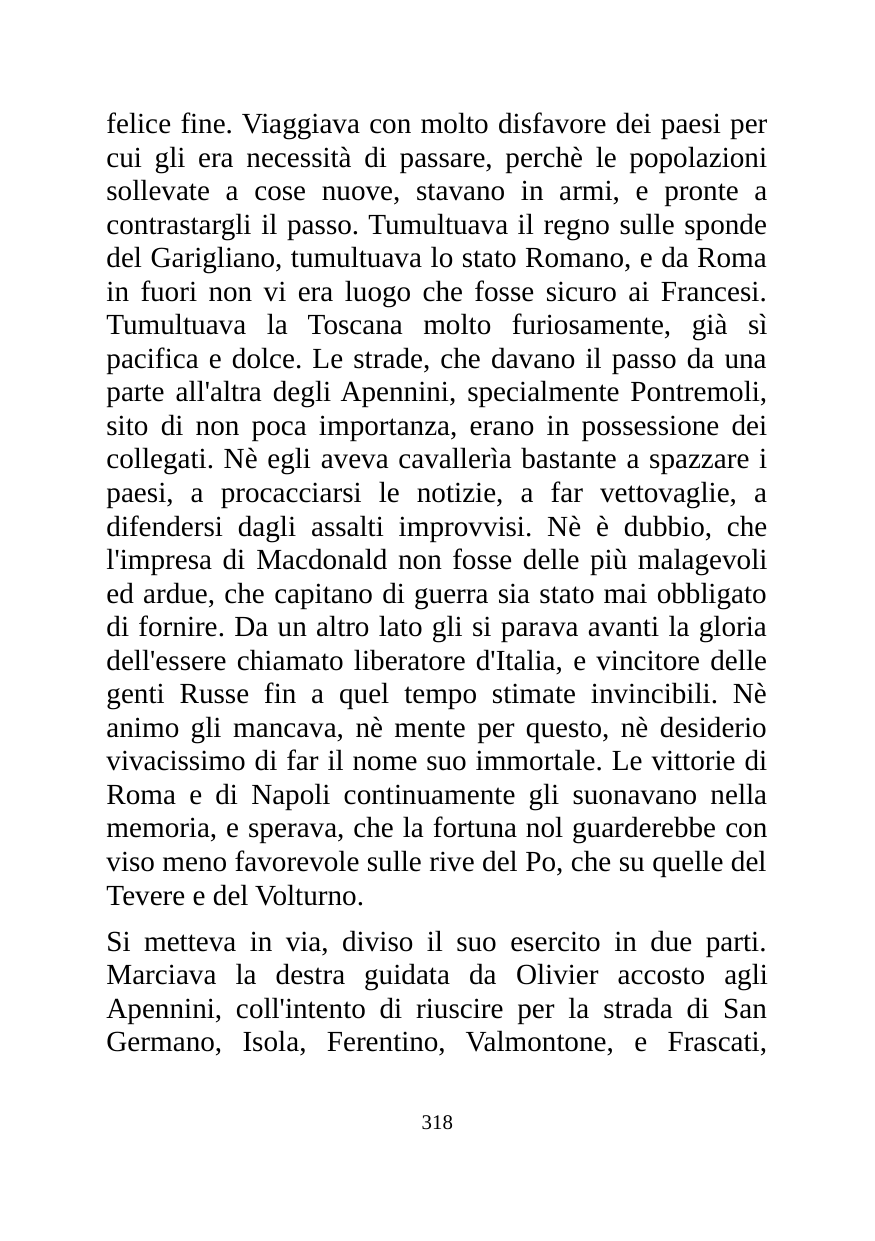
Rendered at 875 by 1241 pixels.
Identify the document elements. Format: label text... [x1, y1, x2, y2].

text felice fine. Viaggiava con molto disfavore dei paesi per cui gli era necessità di passare, perchè le popolazioni sollevate a cose nuove, stavano in armi, e pronte a contrastargli il passo. Tumultuava il regno sulle sponde del Garigliano, tumultuava lo stato Romano, e da Roma in fuori non vi era luogo che fosse sicuro ai Francesi. Tumultuava la Toscana molto furiosamente, già sì pacifica e dolce. Le strade, che davano il passo da una parte all'altra degli Apennini, specialmente Pontremoli, sito di non poca importanza, erano in possessione dei collegati. Nè egli aveva cavallerìa bastante a spazzare i paesi, a procacciarsi le notizie, a far vettovaglie, a difendersi dagli assalti improvvisi. Nè è dubbio, che l'impresa di Macdonald non fosse delle più malagevoli ed ardue, che capitano di guerra sia stato mai obbligato di fornire. Da un altro lato gli si parava avanti la gloria dell'essere chiamato liberatore d'Italia, e vincitore delle genti Russe fin a quel tempo stimate invincibili. Nè animo gli mancava, nè mente per questo, nè desiderio vivacissimo di far il nome suo immortale. Le vittorie di Roma e di Napoli continuamente gli suonavano nella memoria, e sperava, che la fortuna nol guarderebbe con viso meno favorevole sulle rive del Po, che su quelle del Tevere e del Volturno. [106, 106, 768, 911]
text Si metteva in via, diviso il suo esercito in due parti. Marciava la destra guidata da Olivier accosto agli Apennini, coll'intento di riuscire per la strada di San Germano, Isola, Ferentino, Valmontone, e Frascati, [106, 924, 768, 1058]
